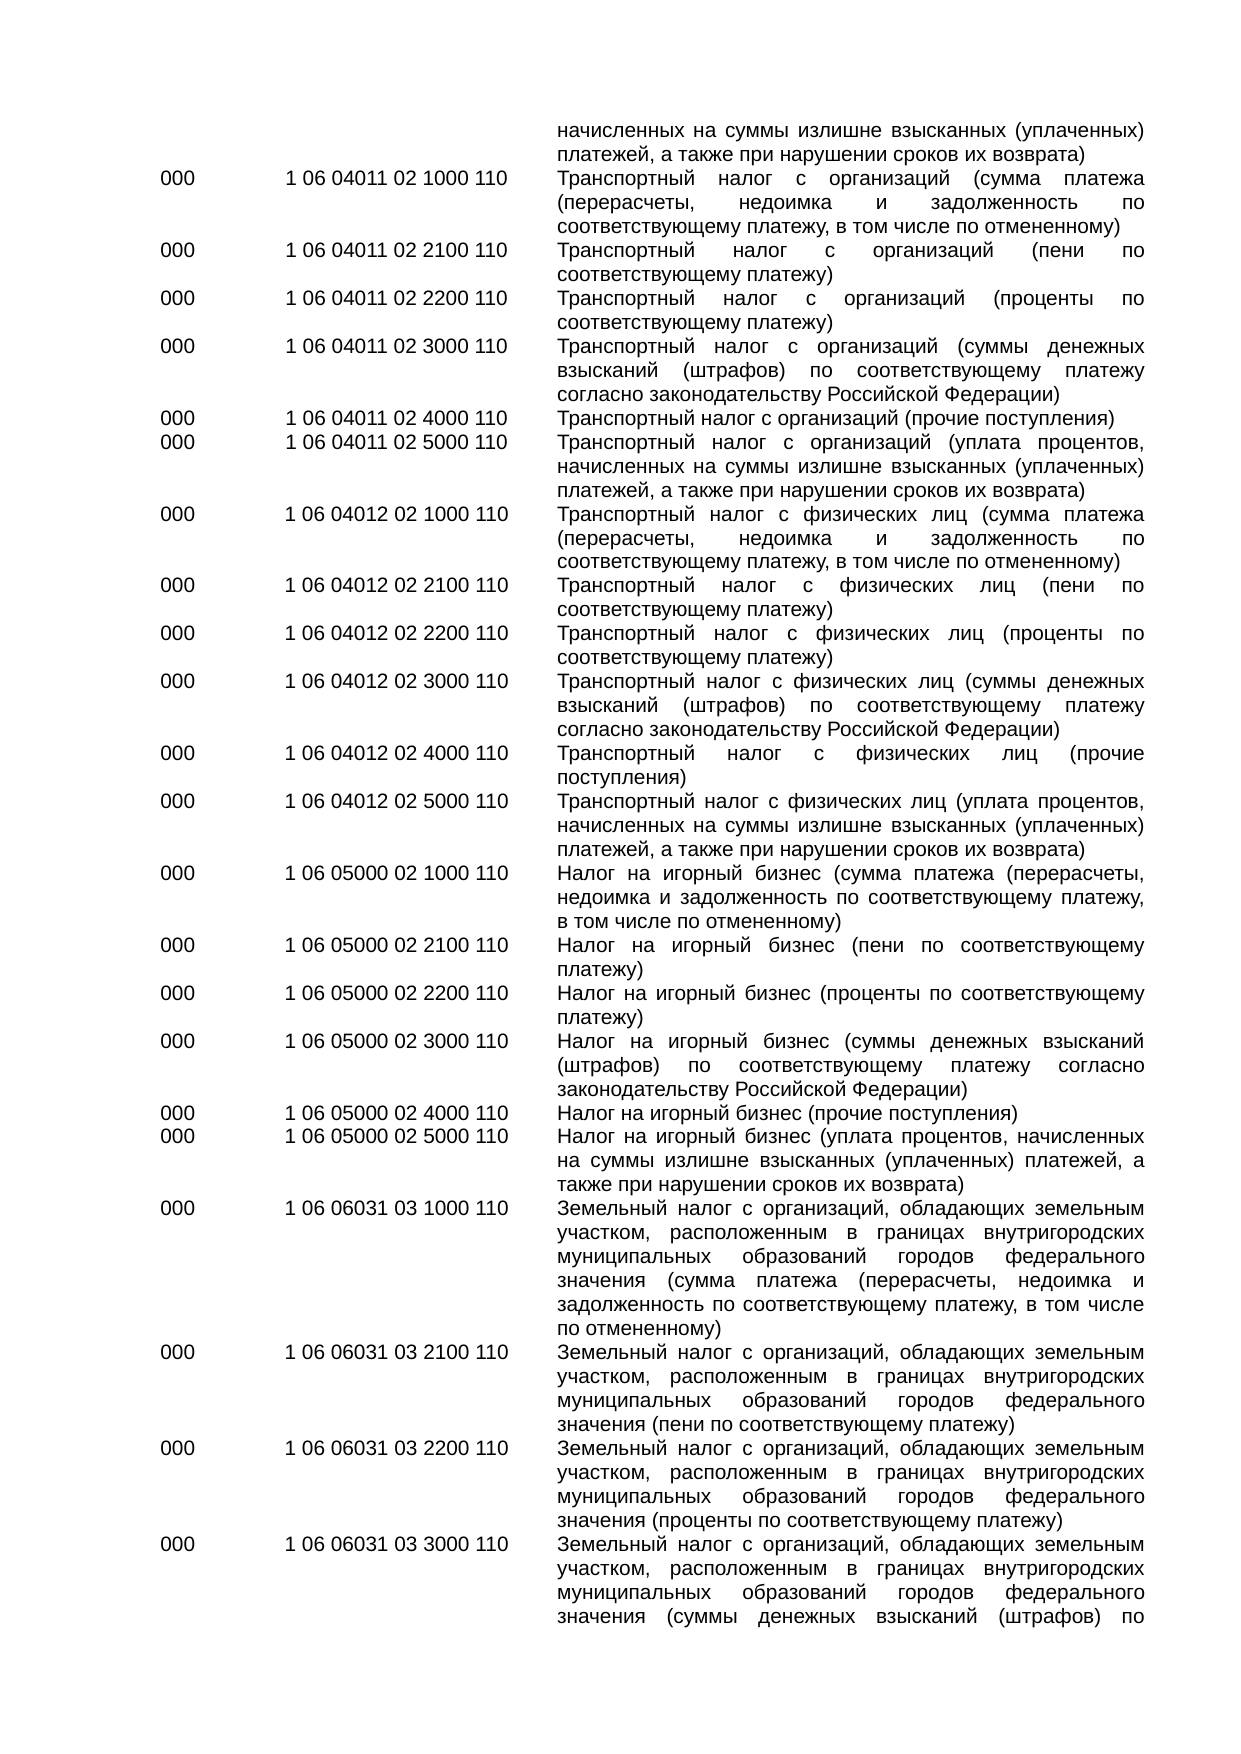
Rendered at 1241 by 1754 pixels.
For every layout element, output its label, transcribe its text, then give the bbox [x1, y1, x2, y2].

table_cell Земельный налог с организаций, обладающих земельным участком, расположенным в границах внутригородских муниципальных образований городов федерального значения (проценты по соответствующему платежу) [556, 1436, 1146, 1532]
table_cell 1 06 04011 02 2200 110 [237, 286, 556, 334]
table_cell 1 06 05000 02 5000 110 [237, 1124, 556, 1196]
table_cell Транспортный налог с физических лиц (уплата процентов, начисленных на суммы излишне взысканных (уплаченных) платежей, а также при нарушении сроков их возврата) [556, 789, 1146, 861]
table_cell Налог на игорный бизнес (проценты по соответствующему платежу) [556, 981, 1146, 1028]
table_cell 1 06 06031 03 2100 110 [237, 1340, 556, 1436]
table_cell 000 [118, 1124, 237, 1196]
table_cell Налог на игорный бизнес (уплата процентов, начисленных на суммы излишне взысканных (уплаченных) платежей, а также при нарушении сроков их возврата) [556, 1124, 1146, 1196]
table_cell 000 [118, 430, 237, 501]
table_cell 000 [118, 238, 237, 286]
table_cell 000 [118, 334, 237, 406]
table_cell 000 [118, 1100, 237, 1124]
table_cell Транспортный налог с организаций (пени по соответствующему платежу) [556, 238, 1146, 286]
table_cell 1 06 05000 02 2200 110 [237, 981, 556, 1028]
table_cell 000 [118, 501, 237, 573]
table_cell Налог на игорный бизнес (пени по соответствующему платежу) [556, 933, 1146, 981]
table_cell 1 06 04012 02 5000 110 [237, 789, 556, 861]
table_cell 000 [118, 406, 237, 429]
table_cell 1 06 04012 02 2100 110 [237, 573, 556, 621]
table_cell Налог на игорный бизнес (сумма платежа (перерасчеты, недоимка и задолженность по соответствующему платежу, в том числе по отмененному) [556, 861, 1146, 933]
table_cell 1 06 04012 02 3000 110 [237, 669, 556, 741]
table_cell 1 06 04012 02 2200 110 [237, 621, 556, 669]
table_cell 1 06 06031 03 3000 110 [237, 1532, 556, 1627]
table_cell Транспортный налог с физических лиц (пени по соответствующему платежу) [556, 573, 1146, 621]
table_cell 000 [118, 1340, 237, 1436]
table_cell 1 06 06031 03 2200 110 [237, 1436, 556, 1532]
table_cell Налог на игорный бизнес (прочие поступления) [556, 1100, 1146, 1124]
table_cell 1 06 04011 02 4000 110 [237, 406, 556, 429]
table_cell 000 [118, 1029, 237, 1100]
table_cell [237, 118, 556, 166]
table_cell 000 [118, 789, 237, 861]
table_cell 1 06 04012 02 4000 110 [237, 741, 556, 789]
table_cell Земельный налог с организаций, обладающих земельным участком, расположенным в границах внутригородских муниципальных образований городов федерального значения (сумма платежа (перерасчеты, недоимка и задолженность по соответствующему платежу, в том числе по отмененному) [556, 1196, 1146, 1340]
table_cell Транспортный налог с физических лиц (прочие поступления) [556, 741, 1146, 789]
table_cell Транспортный налог с организаций (суммы денежных взысканий (штрафов) по соответствующему платежу согласно законодательству Российской Федерации) [556, 334, 1146, 406]
table_cell 000 [118, 933, 237, 981]
table_cell Земельный налог с организаций, обладающих земельным участком, расположенным в границах внутригородских муниципальных образований городов федерального значения (пени по соответствующему платежу) [556, 1340, 1146, 1436]
table_cell 000 [118, 741, 237, 789]
table_cell 1 06 05000 02 1000 110 [237, 861, 556, 933]
table_cell 000 [118, 669, 237, 741]
table_cell 000 [118, 1532, 237, 1627]
table_cell Земельный налог с организаций, обладающих земельным участком, расположенным в границах внутригородских муниципальных образований городов федерального значения (суммы денежных взысканий (штрафов) по [556, 1532, 1146, 1627]
table_cell 000 [118, 1436, 237, 1532]
table_cell Транспортный налог с физических лиц (суммы денежных взысканий (штрафов) по соответствующему платежу согласно законодательству Российской Федерации) [556, 669, 1146, 741]
table_cell Транспортный налог с организаций (сумма платежа (перерасчеты, недоимка и задолженность по соответствующему платежу, в том числе по отмененному) [556, 166, 1146, 238]
table_cell 1 06 04011 02 5000 110 [237, 430, 556, 501]
table_cell Транспортный налог с организаций (прочие поступления) [556, 406, 1146, 429]
table_cell 1 06 05000 02 3000 110 [237, 1029, 556, 1100]
table_cell 000 [118, 861, 237, 933]
table_cell Транспортный налог с организаций (проценты по соответствующему платежу) [556, 286, 1146, 334]
table_cell 000 [118, 573, 237, 621]
table_cell 1 06 06031 03 1000 110 [237, 1196, 556, 1340]
table_cell 1 06 04011 02 3000 110 [237, 334, 556, 406]
table_cell 1 06 05000 02 2100 110 [237, 933, 556, 981]
table_cell 1 06 04011 02 1000 110 [237, 166, 556, 238]
table_cell 1 06 04011 02 2100 110 [237, 238, 556, 286]
table_cell Транспортный налог с физических лиц (сумма платежа (перерасчеты, недоимка и задолженность по соответствующему платежу, в том числе по отмененному) [556, 501, 1146, 573]
table_cell 000 [118, 621, 237, 669]
table_cell [118, 118, 237, 166]
table_cell 1 06 04012 02 1000 110 [237, 501, 556, 573]
table_cell 000 [118, 166, 237, 238]
table_cell 000 [118, 1196, 237, 1340]
table_cell Транспортный налог с организаций (уплата процентов, начисленных на суммы излишне взысканных (уплаченных) платежей, а также при нарушении сроков их возврата) [556, 430, 1146, 501]
table_cell 000 [118, 286, 237, 334]
table_cell Транспортный налог с физических лиц (проценты по соответствующему платежу) [556, 621, 1146, 669]
table_cell Налог на игорный бизнес (суммы денежных взысканий (штрафов) по соответствующему платежу согласно законодательству Российской Федерации) [556, 1029, 1146, 1100]
table_cell начисленных на суммы излишне взысканных (уплаченных) платежей, а также при нарушении сроков их возврата) [556, 118, 1146, 166]
table_cell 1 06 05000 02 4000 110 [237, 1100, 556, 1124]
table_cell 000 [118, 981, 237, 1028]
